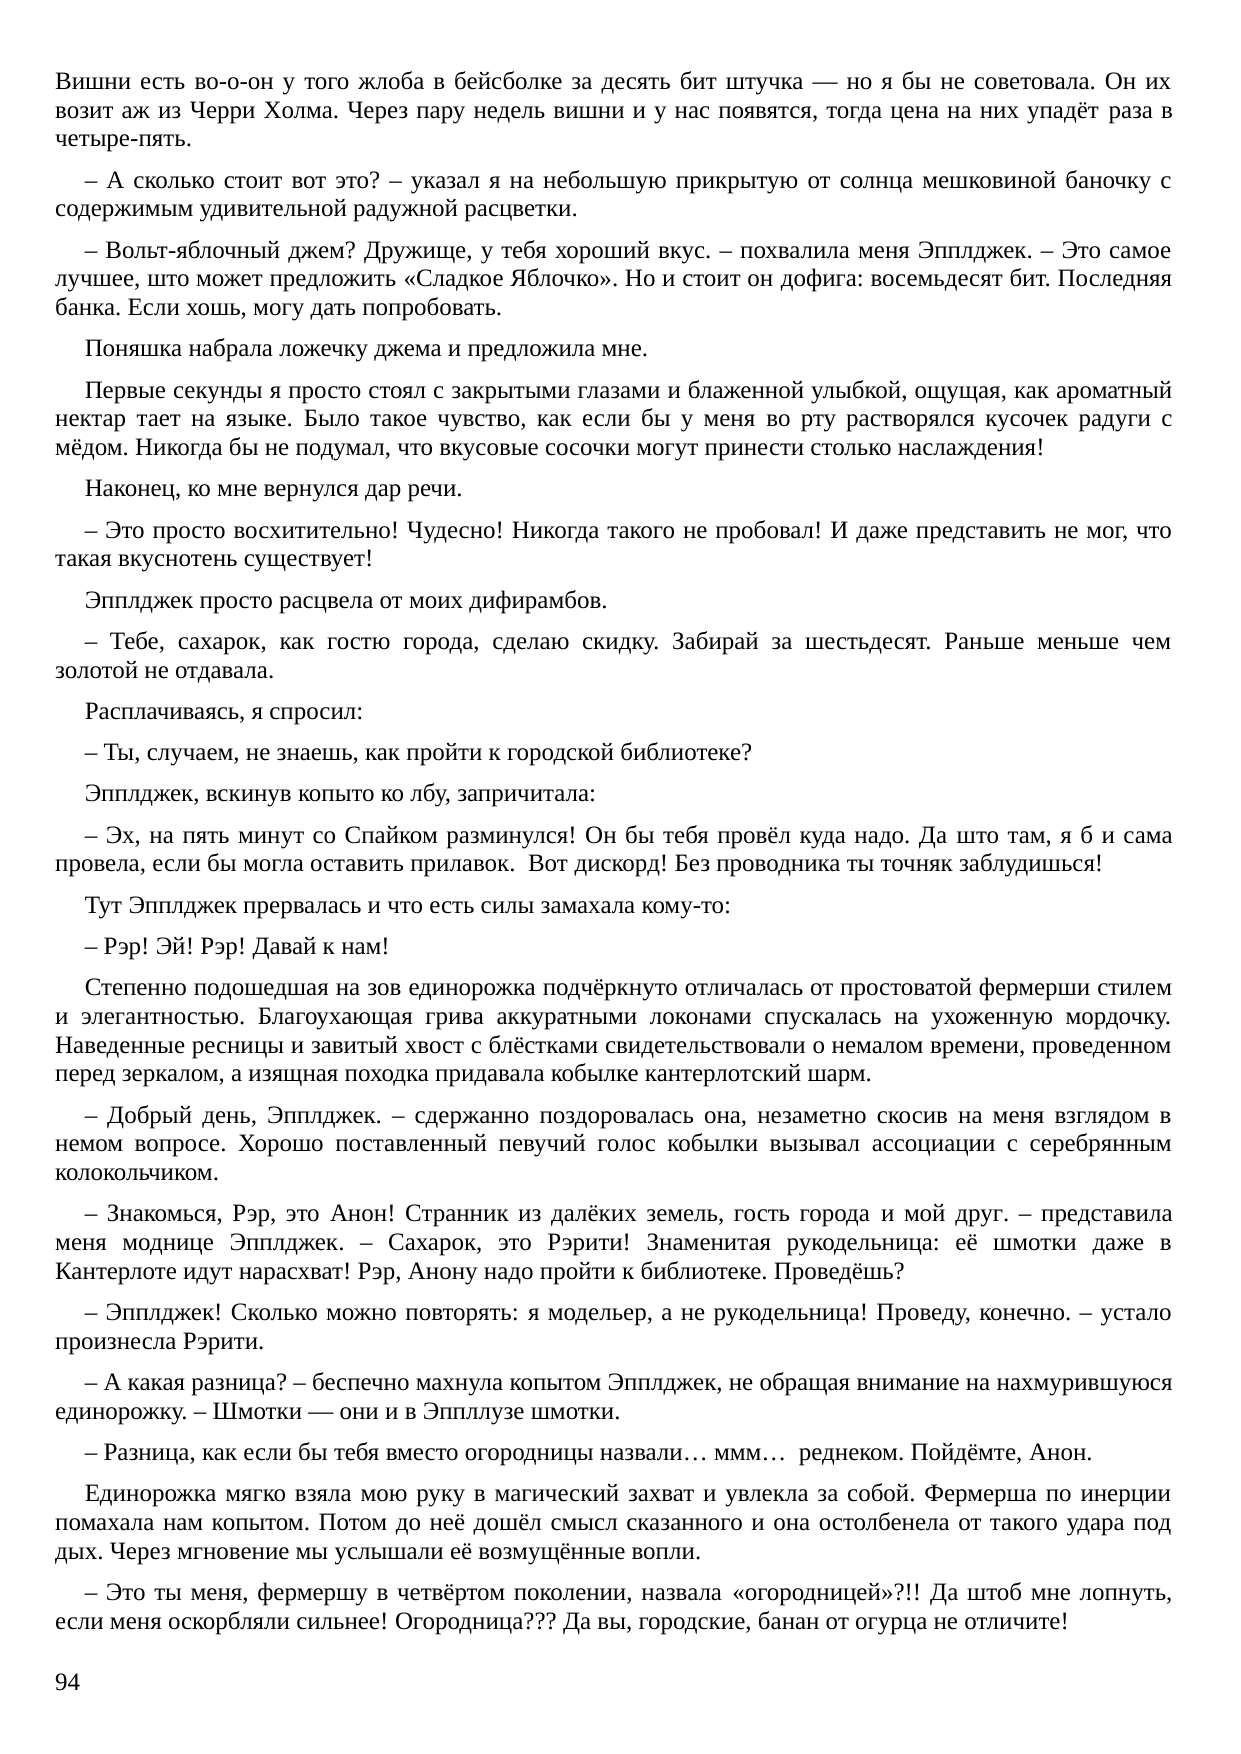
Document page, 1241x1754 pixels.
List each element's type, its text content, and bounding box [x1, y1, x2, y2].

text – Добрый день, Эпплджек. – сдержанно поздоровалась она, незаметно скосив на меня взглядом в немом вопросе. Хорошо поставленный певучий голос кобылки вызывал ассоциации с серебрянным колокольчиком. [55, 1100, 1173, 1186]
text Поняшка набрала ложечку джема и предложила мне. [55, 333, 1173, 362]
text Расплачиваясь, я спросил: [55, 696, 1173, 725]
text Тут Эпплджек прервалась и что есть силы замахала кому-то: [55, 890, 1173, 918]
text – Эх, на пять минут со Спайком разминулся! Он бы тебя провёл куда надо. Да што там, я б и сама провела, если бы могла оставить прилавок. Вот дискорд! Без проводника ты точняк заблудишься! [55, 820, 1173, 877]
text – Разница, как если бы тебя вместо огородницы назвали… ммм… реднеком. Пойдёмте, Анон. [55, 1437, 1173, 1466]
text Наконец, ко мне вернулся дар речи. [55, 473, 1173, 502]
text – А какая разница? – беспечно махнула копытом Эпплджек, не обращая внимание на нахмурившуюся единорожку. – Шмотки — они и в Эппллузе шмотки. [55, 1367, 1173, 1425]
text Эпплджек просто расцвела от моих дифирамбов. [55, 585, 1173, 613]
text Первые секунды я просто стоял с закрытыми глазами и блаженной улыбкой, ощущая, как ароматный нектар тает на языке. Было такое чувство, как если бы у меня во рту растворялся кусочек радуги с мёдом. Никогда бы не подумал, что вкусовые сосочки могут принести столько наслаждения! [55, 375, 1173, 461]
text – Эпплджек! Сколько можно повторять: я модельер, а не рукодельница! Проведу, конечно. – устало произнесла Рэрити. [55, 1297, 1173, 1355]
text Эпплджек, вскинув копыто ко лбу, запричитала: [55, 778, 1173, 807]
text Единорожка мягко взяла мою руку в магический захват и увлекла за собой. Фермерша по инерции помахала нам копытом. Потом до неё дошёл смысл сказанного и она остолбенела от такого удара под дых. Через мгновение мы услышали её возмущённые вопли. [55, 1478, 1173, 1565]
text – Вольт-яблочный джем? Дружище, у тебя хороший вкус. – похвалила меня Эпплджек. – Это самое лучшее, што может предложить «Сладкое Яблочко». Но и стоит он дофига: восемьдесят бит. Последняя банка. Если хошь, могу дать попробовать. [55, 235, 1173, 321]
text – Рэр! Эй! Рэр! Давай к нам! [55, 931, 1173, 960]
text – Тебе, сахарок, как гостю города, сделаю скидку. Забирай за шестьдесят. Раньше меньше чем золотой не отдавала. [55, 626, 1173, 683]
text Вишни есть во-о-он у того жлоба в бейсболке за десять бит штучка — но я бы не советовала. Он их возит аж из Черри Холма. Через пару недель вишни и у нас появятся, тогда цена на них упадёт раза в четыре-пять. [55, 66, 1173, 152]
text – Знакомься, Рэр, это Анон! Странник из далёких земель, гость города и мой друг. – представила меня моднице Эпплджек. – Сахарок, это Рэрити! Знаменитая рукодельница: её шмотки даже в Кантерлоте идут нарасхват! Рэр, Анону надо пройти к библиотеке. Проведёшь? [55, 1198, 1173, 1285]
text Степенно подошедшая на зов единорожка подчёркнуто отличалась от простоватой фермерши стилем и элегантностью. Благоухающая грива аккуратными локонами спускалась на ухоженную мордочку. Наведенные ресницы и завитый хвост с блёстками свидетельствовали о немалом времени, проведенном перед зеркалом, а изящная походка придавала кобылке кантерлотский шарм. [55, 972, 1173, 1087]
text – Ты, случаем, не знаешь, как пройти к городской библиотеке? [55, 737, 1173, 766]
text – А сколько стоит вот это? – указал я на небольшую прикрытую от солнца мешковиной баночку с содержимым удивительной радужной расцветки. [55, 165, 1173, 222]
text – Это просто восхитительно! Чудесно! Никогда такого не пробовал! И даже представить не мог, что такая вкуснотень существует! [55, 515, 1173, 572]
text – Это ты меня, фермершу в четвёртом поколении, назвала «огородницей»?!! Да штоб мне лопнуть, если меня оскорбляли сильнее! Огородница??? Да вы, городские, банан от огурца не отличите! [55, 1577, 1173, 1635]
